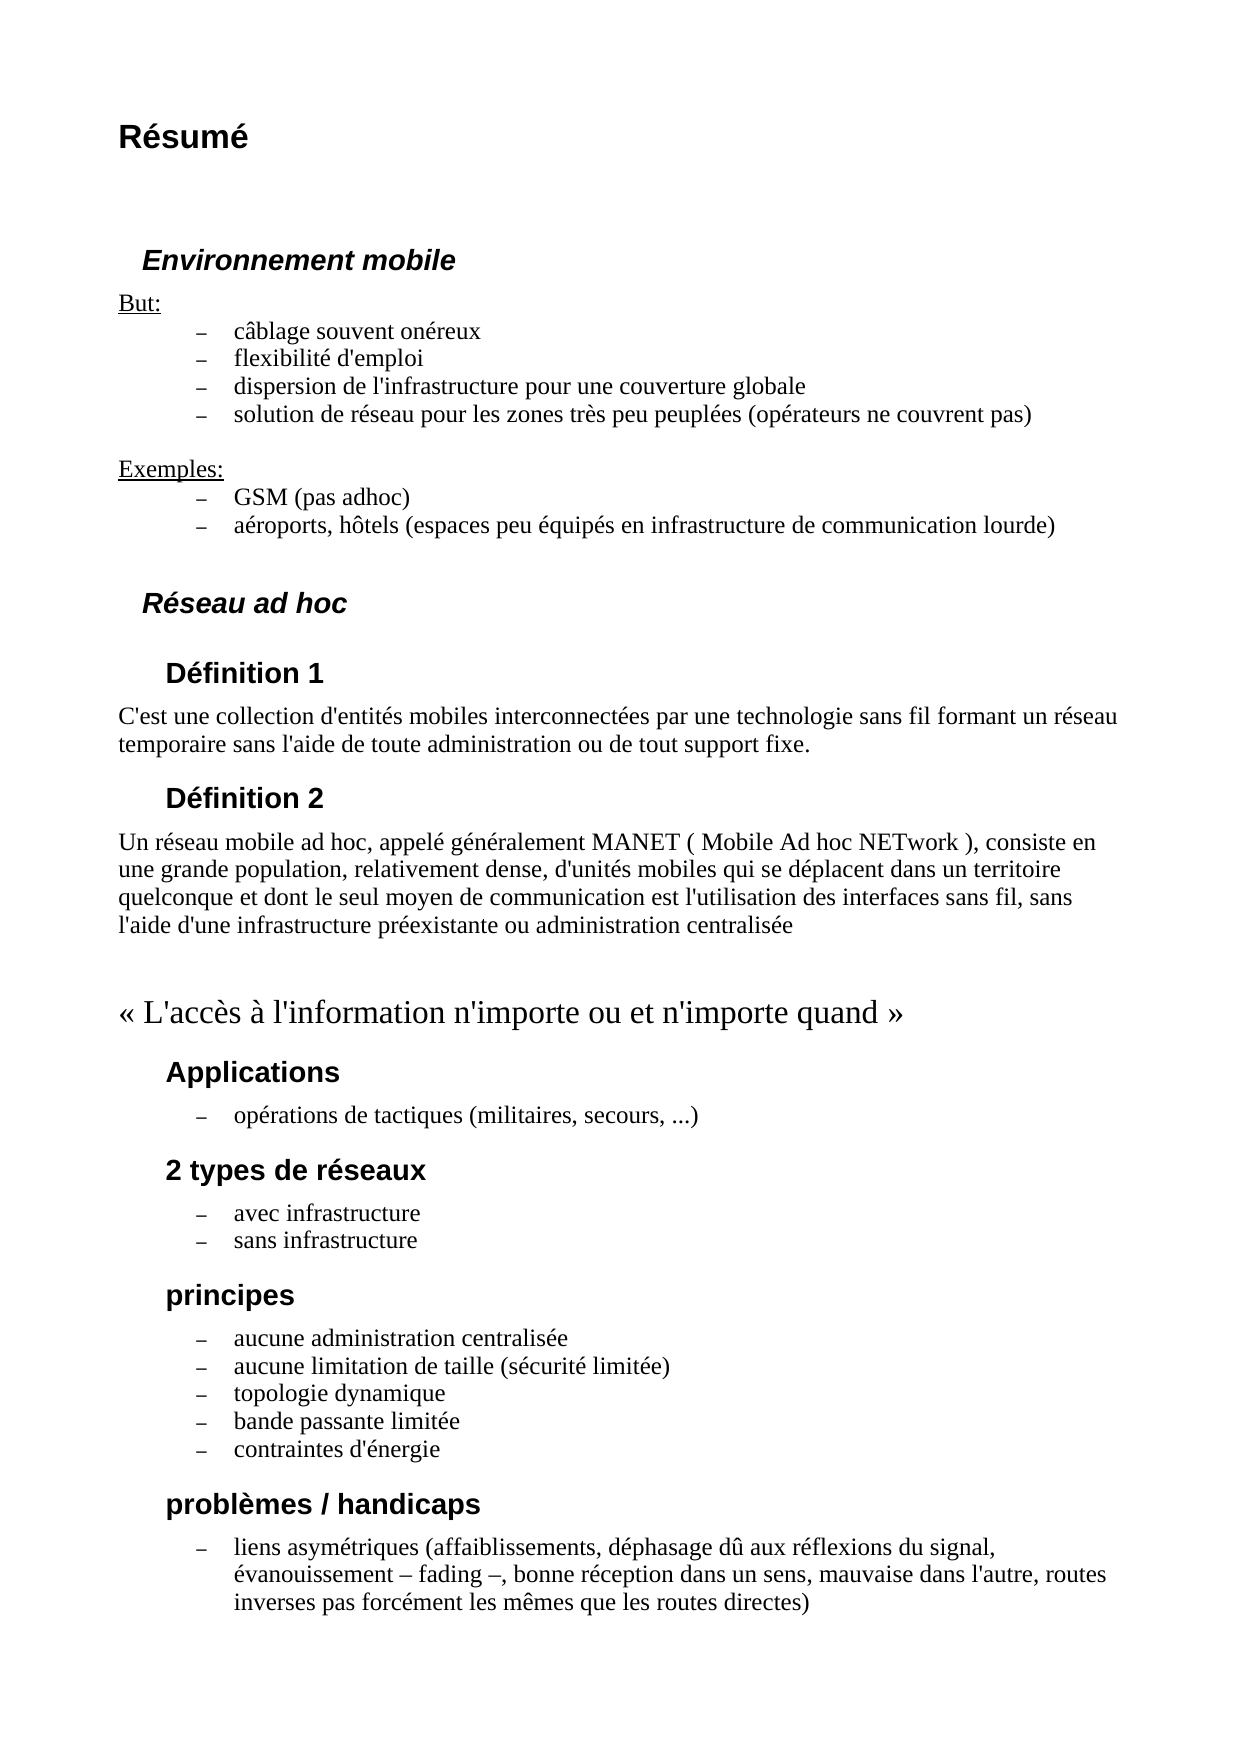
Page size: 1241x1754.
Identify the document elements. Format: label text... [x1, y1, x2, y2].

subtitle Environnement mobile [142, 244, 1122, 277]
list opérations de tactiques (militaires, secours, ...) [196, 1101, 1122, 1128]
list bande passante limitée [196, 1407, 1122, 1435]
list avec infrastructure [196, 1199, 1122, 1226]
list aucune limitation de taille (sécurité limitée) [196, 1352, 1122, 1379]
subtitle problèmes / handicaps [165, 1488, 1122, 1520]
subtitle Applications [165, 1056, 1122, 1088]
list GSM (pas adhoc) [196, 483, 1122, 511]
text Un réseau mobile ad hoc, appelé généralement MANET ( Mobile Ad hoc NETwork ), consiste en une grande population, relativement dense, d'unités mobiles qui se déplacent dans un territoire quelconque et dont le seul moyen de communication est l'utilisation des interfaces sans fil, sans l'aide d'une infrastructure préexistante ou administration centralisée [118, 828, 1122, 938]
text Exemples: [118, 455, 1122, 483]
list dispersion de l'infrastructure pour une couverture globale [196, 372, 1122, 400]
list solution de réseau pour les zones très peu peuplées (opérateurs ne couvrent pas) [196, 400, 1122, 428]
list liens asymétriques (affaiblissements, déphasage dû aux réflexions du signal, évanouissement – fading –, bonne réception dans un sens, mauvaise dans l'autre, routes inverses pas forcément les mêmes que les routes directes) [196, 1533, 1122, 1616]
text « L'accès à l'information n'importe ou et n'importe quand » [118, 994, 1122, 1031]
subtitle Résumé [118, 118, 1122, 156]
list contraintes d'énergie [196, 1435, 1122, 1463]
list câblage souvent onéreux [196, 317, 1122, 344]
subtitle 2 types de réseaux [165, 1153, 1122, 1186]
list topologie dynamique [196, 1379, 1122, 1407]
subtitle principes [165, 1279, 1122, 1312]
text C'est une collection d'entités mobiles interconnectées par une technologie sans fil formant un réseau temporaire sans l'aide de toute administration ou de tout support fixe. [118, 702, 1122, 757]
list sans infrastructure [196, 1226, 1122, 1254]
list aéroports, hôtels (espaces peu équipés en infrastructure de communication lourde) [196, 511, 1122, 538]
text But: [118, 289, 1122, 317]
list flexibilité d'emploi [196, 344, 1122, 372]
subtitle Définition 2 [165, 782, 1122, 815]
subtitle Définition 1 [165, 657, 1122, 689]
subtitle Réseau ad hoc [142, 587, 1122, 619]
list aucune administration centralisée [196, 1324, 1122, 1352]
